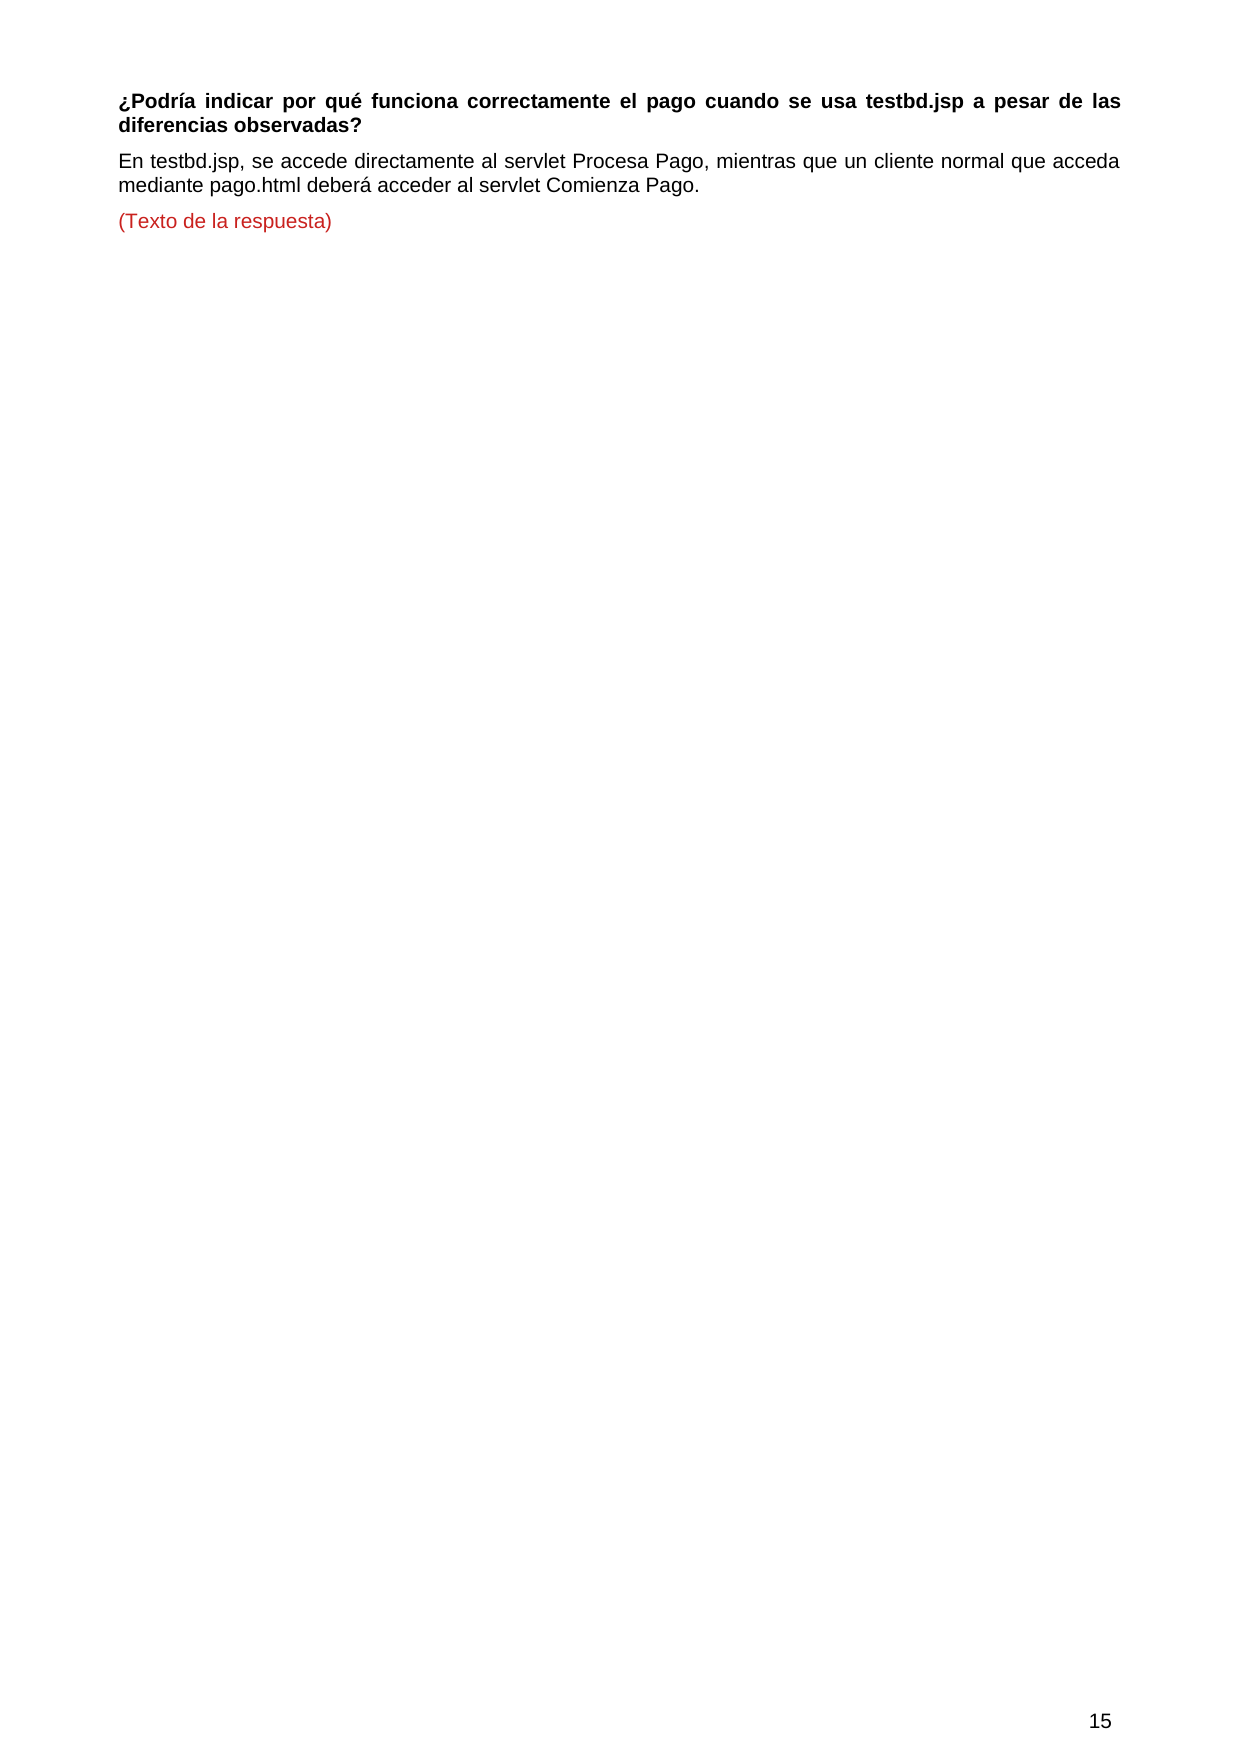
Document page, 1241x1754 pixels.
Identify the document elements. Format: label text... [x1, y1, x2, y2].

text ¿Podría indicar por qué funciona correctamente el pago cuando se usa testbd.jsp a pesar de las diferencias observadas? [118, 88, 1122, 136]
text (Texto de la respuesta) [118, 209, 1122, 233]
text En testbd.jsp, se accede directamente al servlet Procesa Pago, mientras que un cliente normal que acceda mediante pago.html deberá acceder al servlet Comienza Pago. [118, 149, 1122, 197]
